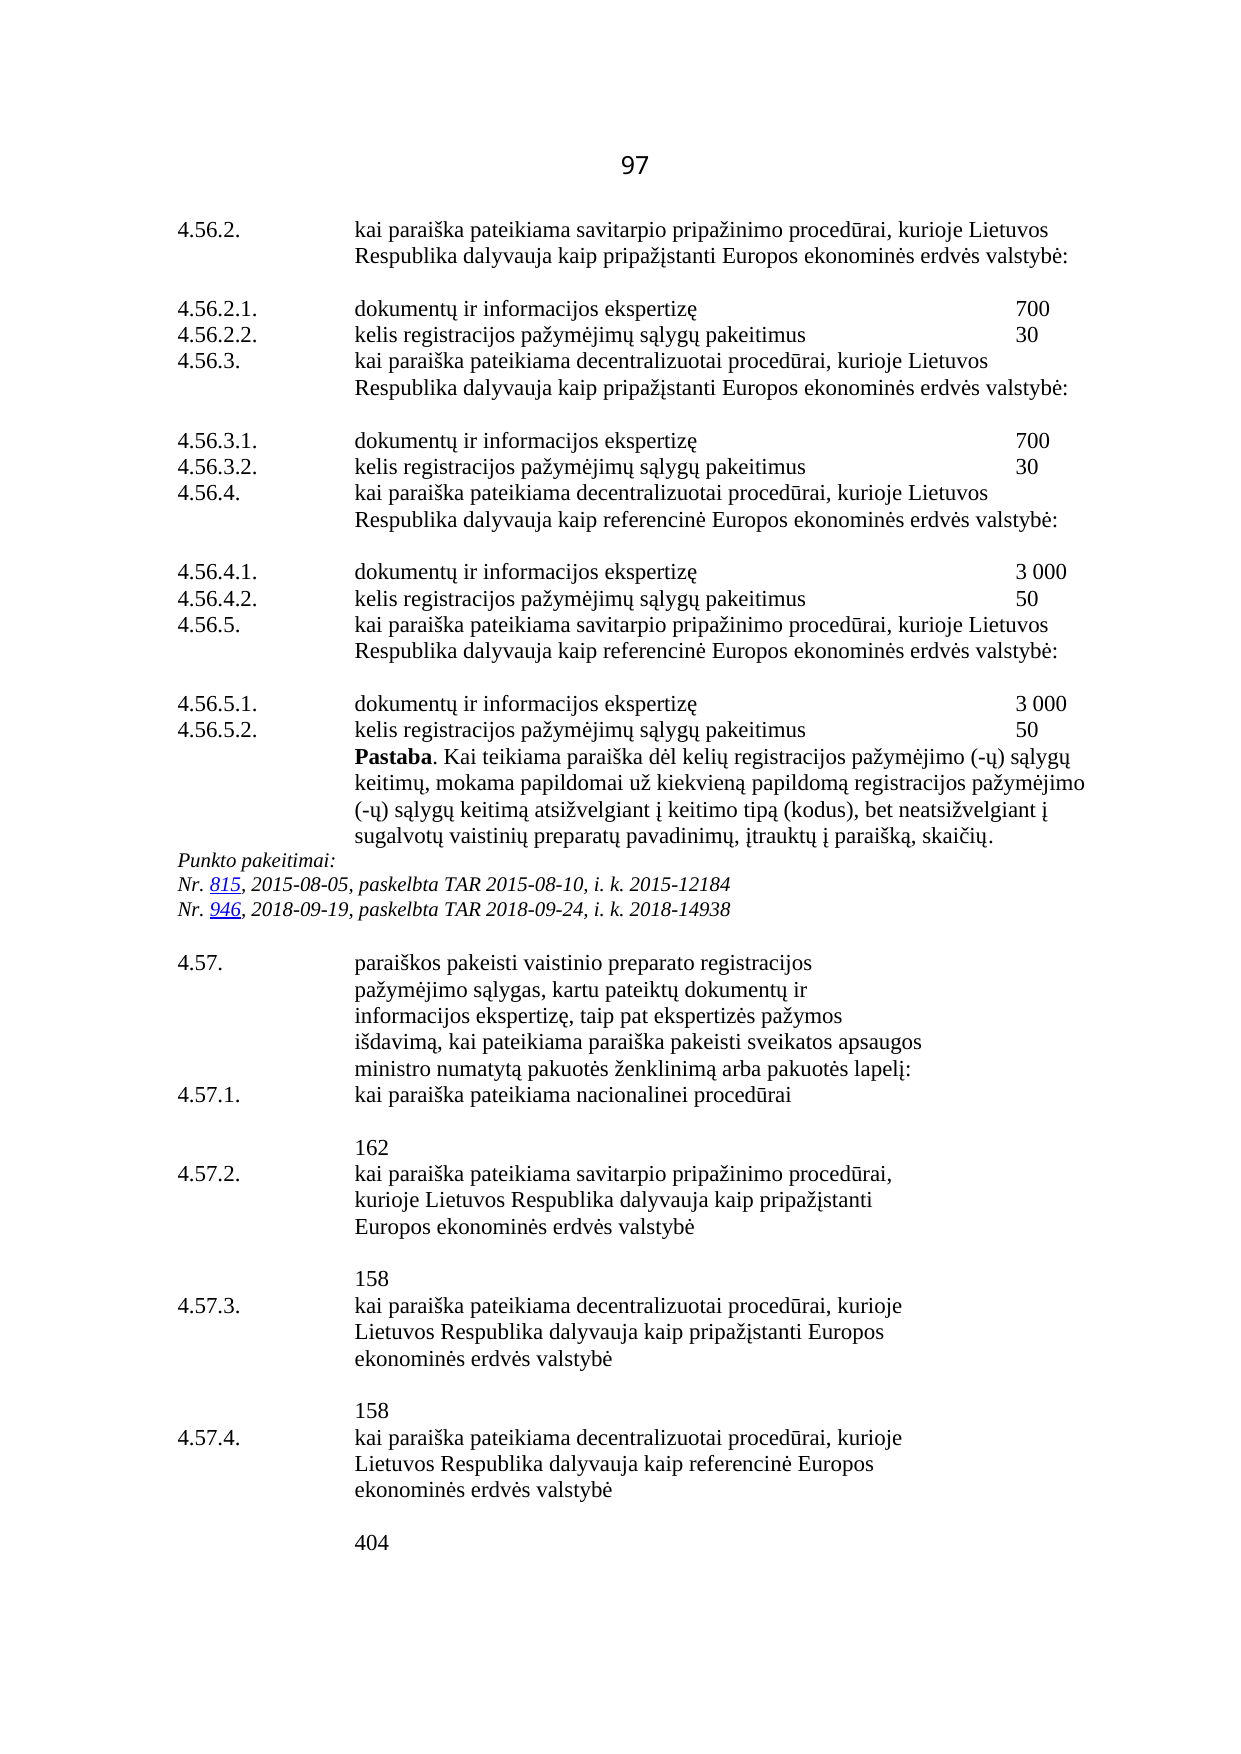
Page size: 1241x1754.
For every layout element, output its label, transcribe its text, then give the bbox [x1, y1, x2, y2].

text 4.57.3. kai paraiška pateikiama decentralizuotai procedūrai, kurioje [177, 1292, 945, 1318]
text 4.56.3.1. dokumentų ir informacijos ekspertizę 700 [177, 427, 1093, 453]
text 4.56.2.1. dokumentų ir informacijos ekspertizę 700 [177, 295, 1093, 321]
text 4.57.2. kai paraiška pateikiama savitarpio pripažinimo procedūrai, [177, 1160, 945, 1186]
text Punkto pakeitimai: [177, 848, 1093, 872]
text 4.56.4.1. dokumentų ir informacijos ekspertizę 3 000 [177, 558, 1093, 585]
text ministro numatytą pakuotės ženklinimą arba pakuotės lapelį: [354, 1055, 945, 1081]
text Lietuvos Respublika dalyvauja kaip pripažįstanti Europos [354, 1318, 945, 1344]
text 4.56.3.2. kelis registracijos pažymėjimų sąlygų pakeitimus 30 [177, 453, 1093, 479]
text Lietuvos Respublika dalyvauja kaip referencinė Europos [354, 1450, 945, 1476]
text 4.56.5.1. dokumentų ir informacijos ekspertizę 3 000 [177, 690, 1093, 717]
text Pastaba. Kai teikiama paraiška dėl kelių registracijos pažymėjimo (-ų) sąlygų keitimų, mokama papildomai už kiekvieną papildomą registracijos pažymėjimo (-ų) sąlygų keitimą atsižvelgiant į keitimo tipą (kodus), bet neatsižvelgiant į sugalvotų vaistinių preparatų pavadinimų, įtrauktų į paraišką, skaičių. [354, 743, 1093, 848]
text Nr. 815, 2015-08-05, paskelbta TAR 2015-08-10, i. k. 2015-12184 [177, 872, 1093, 896]
text 4.57. paraiškos pakeisti vaistinio preparato registracijos [177, 949, 945, 976]
text informacijos ekspertizę, taip pat ekspertizės pažymos [354, 1002, 945, 1028]
text 4.56.4.2. kelis registracijos pažymėjimų sąlygų pakeitimus 50 [177, 585, 1093, 611]
text 4.56.2. kai paraiška pateikiama savitarpio pripažinimo procedūrai, kurioje Lietuvos Respublika dalyvauja kaip pripažįstanti Europos ekonominės erdvės valstybė: [177, 216, 1093, 295]
text Europos ekonominės erdvės valstybė 158 [354, 1213, 945, 1292]
text kurioje Lietuvos Respublika dalyvauja kaip pripažįstanti [354, 1186, 945, 1213]
text 4.56.5. kai paraiška pateikiama savitarpio pripažinimo procedūrai, kurioje Lietuvos Respublika dalyvauja kaip referencinė Europos ekonominės erdvės valstybė: [177, 611, 1093, 690]
text išdavimą, kai pateikiama paraiška pakeisti sveikatos apsaugos [354, 1028, 945, 1055]
text pažymėjimo sąlygas, kartu pateiktų dokumentų ir [354, 976, 945, 1002]
text 4.56.4. kai paraiška pateikiama decentralizuotai procedūrai, kurioje Lietuvos Respublika dalyvauja kaip referencinė Europos ekonominės erdvės valstybė: [177, 479, 1093, 558]
text 4.56.5.2. kelis registracijos pažymėjimų sąlygų pakeitimus 50 [177, 717, 1093, 743]
text 4.57.1. kai paraiška pateikiama nacionalinei procedūrai 162 [177, 1081, 945, 1160]
text 4.57.4. kai paraiška pateikiama decentralizuotai procedūrai, kurioje [177, 1424, 945, 1450]
text Nr. 946, 2018-09-19, paskelbta TAR 2018-09-24, i. k. 2018-14938 [177, 896, 1093, 921]
text ekonominės erdvės valstybė 158 [354, 1344, 945, 1424]
text ekonominės erdvės valstybė 404 [354, 1476, 945, 1555]
text 4.56.3. kai paraiška pateikiama decentralizuotai procedūrai, kurioje Lietuvos Respublika dalyvauja kaip pripažįstanti Europos ekonominės erdvės valstybė: [177, 348, 1093, 427]
text 4.56.2.2. kelis registracijos pažymėjimų sąlygų pakeitimus 30 [177, 321, 1093, 348]
